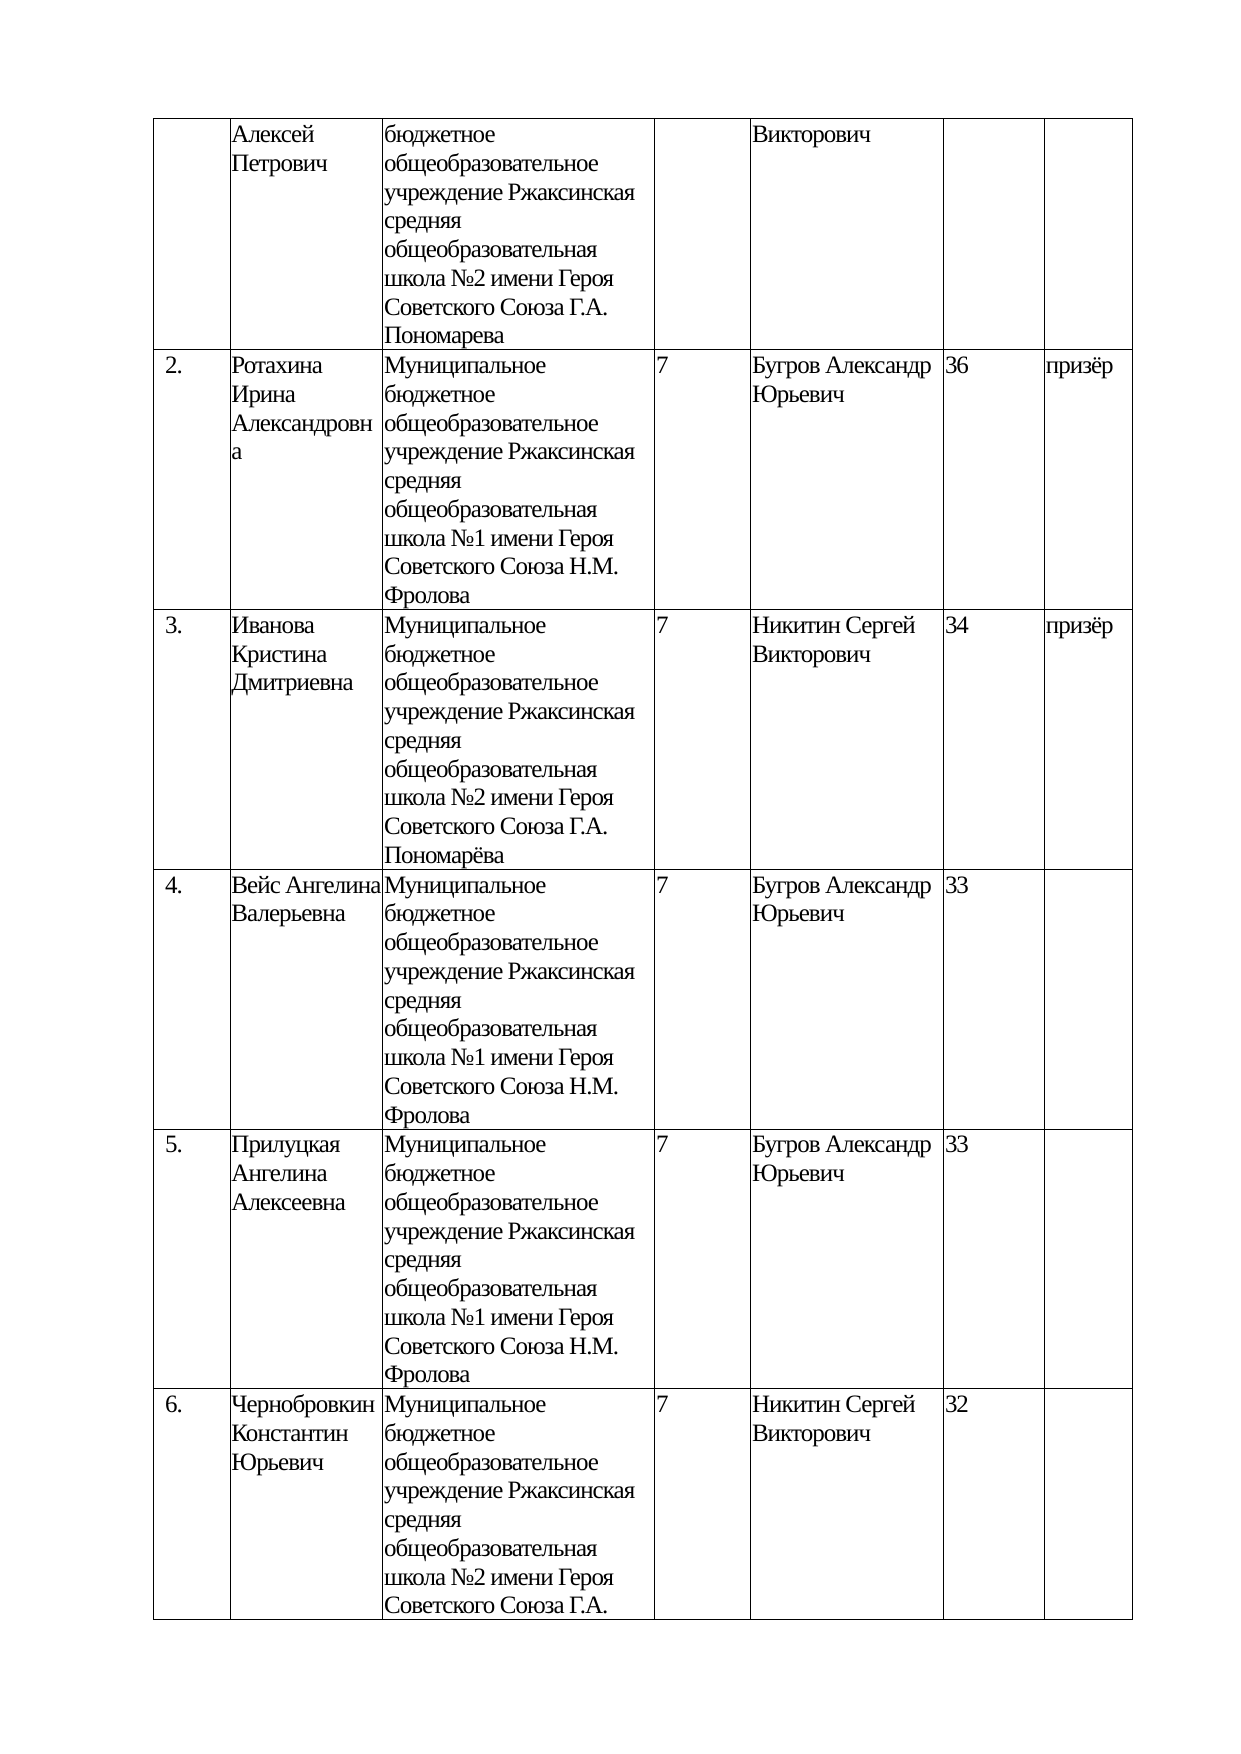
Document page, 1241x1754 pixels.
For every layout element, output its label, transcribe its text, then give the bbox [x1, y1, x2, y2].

table_cell 2. [154, 350, 230, 609]
table_cell призёр [1045, 350, 1132, 609]
table_cell [1045, 1389, 1132, 1619]
table_cell 7 [655, 1389, 750, 1619]
table_cell Муниципальное бюджетное общеобразовательное учреждение Ржаксинская средняя общеобразовательная школа №2 имени Героя Советского Союза Г.А. [383, 1389, 654, 1619]
table_cell Прилуцкая Ангелина Алексеевна [231, 1130, 382, 1388]
table_cell Никитин Сергей Викторович [751, 610, 943, 869]
table_cell Бугров Александр Юрьевич [751, 870, 943, 1128]
table_cell [944, 119, 1044, 349]
table_cell [1045, 119, 1132, 349]
table_cell [154, 119, 230, 349]
table_cell 4. [154, 870, 230, 1128]
table_cell 32 [944, 1389, 1044, 1619]
table_cell призёр [1045, 610, 1132, 869]
table_cell Муниципальное бюджетное общеобразовательное учреждение Ржаксинская средняя общеобразовательная школа №1 имени Героя Советского Союза Н.М. Фролова [383, 350, 654, 609]
table_cell 3. [154, 610, 230, 869]
table_cell Бугров Александр Юрьевич [751, 350, 943, 609]
table_cell 7 [655, 350, 750, 609]
table_cell Иванова Кристина Дмитриевна [231, 610, 382, 869]
table_cell 7 [655, 1130, 750, 1388]
table_cell Муниципальное бюджетное общеобразовательное учреждение Ржаксинская средняя общеобразовательная школа №1 имени Героя Советского Союза Н.М. Фролова [383, 1130, 654, 1388]
table_cell Чернобровкин Константин Юрьевич [231, 1389, 382, 1619]
table_cell 6. [154, 1389, 230, 1619]
table_cell 5. [154, 1130, 230, 1388]
table_cell бюджетное общеобразовательное учреждение Ржаксинская средняя общеобразовательная школа №2 имени Героя Советского Союза Г.А. Пономарева [383, 119, 654, 349]
table_cell Викторович [751, 119, 943, 349]
table_cell [655, 119, 750, 349]
table_cell 36 [944, 350, 1044, 609]
table_cell 33 [944, 870, 1044, 1128]
table_cell 34 [944, 610, 1044, 869]
table_cell Муниципальное бюджетное общеобразовательное учреждение Ржаксинская средняя общеобразовательная школа №2 имени Героя Советского Союза Г.А. Пономарёва [383, 610, 654, 869]
table_cell 7 [655, 870, 750, 1128]
table_cell Муниципальное бюджетное общеобразовательное учреждение Ржаксинская средняя общеобразовательная школа №1 имени Героя Советского Союза Н.М. Фролова [383, 870, 654, 1128]
table_cell Алексей Петрович [231, 119, 382, 349]
table_cell Бугров Александр Юрьевич [751, 1130, 943, 1388]
table_cell 7 [655, 610, 750, 869]
table_cell 33 [944, 1130, 1044, 1388]
table_cell Ротахина Ирина Александровна [231, 350, 382, 609]
table_cell Вейс Ангелина Валерьевна [231, 870, 382, 1128]
table_cell Никитин Сергей Викторович [751, 1389, 943, 1619]
table_cell [1045, 1130, 1132, 1388]
table_cell [1045, 870, 1132, 1128]
